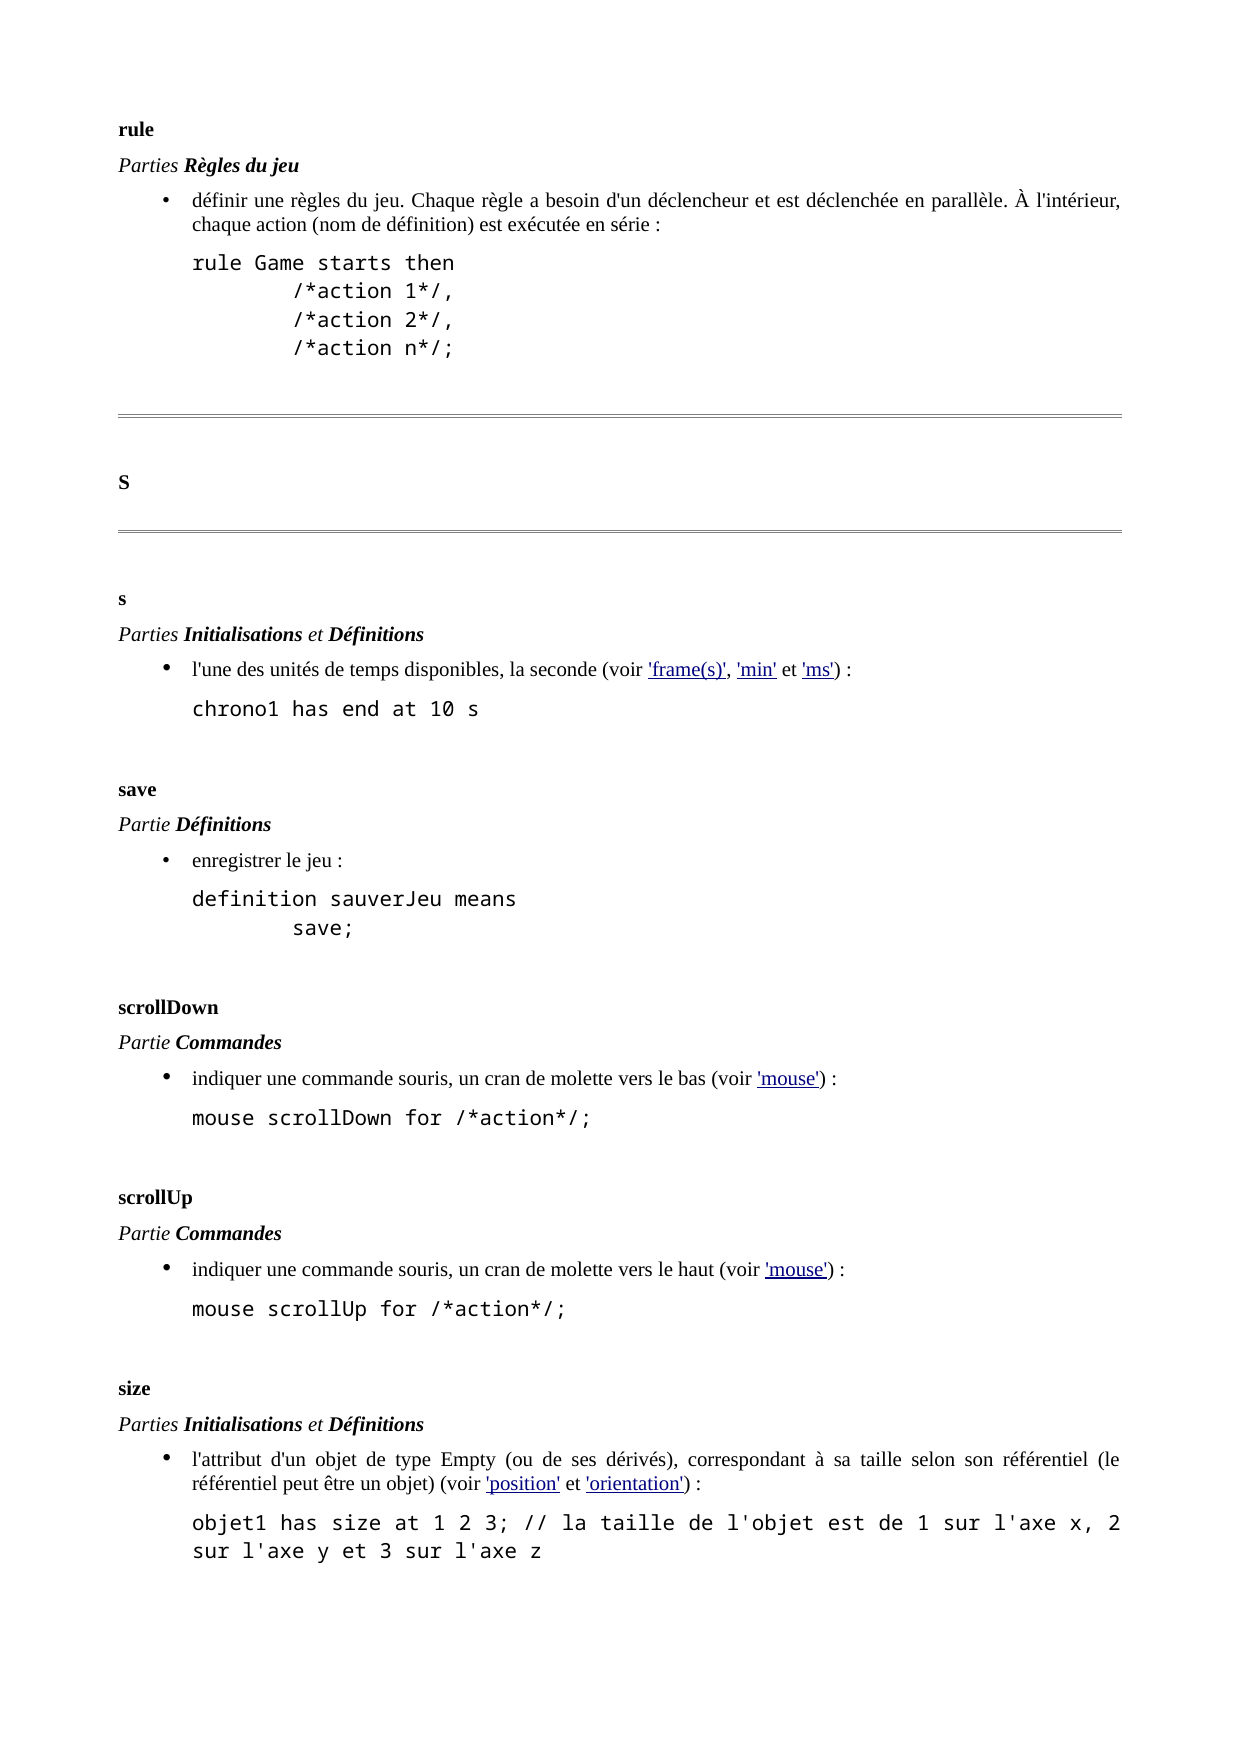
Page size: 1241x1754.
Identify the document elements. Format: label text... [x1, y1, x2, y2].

subtitle S [118, 471, 1122, 494]
text Partie Commandes [118, 1222, 1122, 1245]
list definition sauverJeu means [162, 884, 1122, 913]
list définir une règles du jeu. Chaque règle a besoin d'un déclencheur et est déclenchée en parallèle. À l'intérieur, chaque action (nom de définition) est exécutée en série : [162, 189, 1122, 236]
text Parties Initialisations et Définitions [118, 622, 1122, 646]
subtitle save [118, 777, 1122, 801]
list objet1 has size at 1 2 3; // la taille de l'objet est de 1 sur l'axe x, 2 sur l'axe y et 3 sur l'axe z [162, 1508, 1122, 1564]
text Parties Initialisations et Définitions [118, 1412, 1122, 1436]
subtitle scrollUp [118, 1186, 1122, 1209]
text Partie Définitions [118, 813, 1122, 836]
list /*action 1*/, [162, 277, 1122, 305]
list /*action n*/; [162, 333, 1122, 362]
text Parties Règles du jeu [118, 154, 1122, 177]
subtitle s [118, 587, 1122, 610]
list mouse scrollUp for /*action*/; [162, 1294, 1122, 1322]
subtitle scrollDown [118, 996, 1122, 1019]
list save; [162, 913, 1122, 941]
list l'attribut d'un objet de type Empty (ou de ses dérivés), correspondant à sa taille selon son référentiel (le référentiel peut être un objet) (voir 'position' et 'orientation') : [162, 1448, 1122, 1495]
list indiquer une commande souris, un cran de molette vers le haut (voir 'mouse') : [162, 1257, 1122, 1281]
list chrono1 has end at 10 s [162, 694, 1122, 723]
text Partie Commandes [118, 1031, 1122, 1054]
list indiquer une commande souris, un cran de molette vers le bas (voir 'mouse') : [162, 1067, 1122, 1091]
list /*action 2*/, [162, 305, 1122, 333]
list l'une des unités de temps disponibles, la seconde (voir 'frame(s)', 'min' et 'ms') : [162, 658, 1122, 682]
list enregistrer le jeu : [162, 849, 1122, 872]
list mouse scrollDown for /*action*/; [162, 1103, 1122, 1132]
subtitle rule [118, 118, 1122, 141]
subtitle size [118, 1377, 1122, 1400]
list rule Game starts then [162, 248, 1122, 277]
